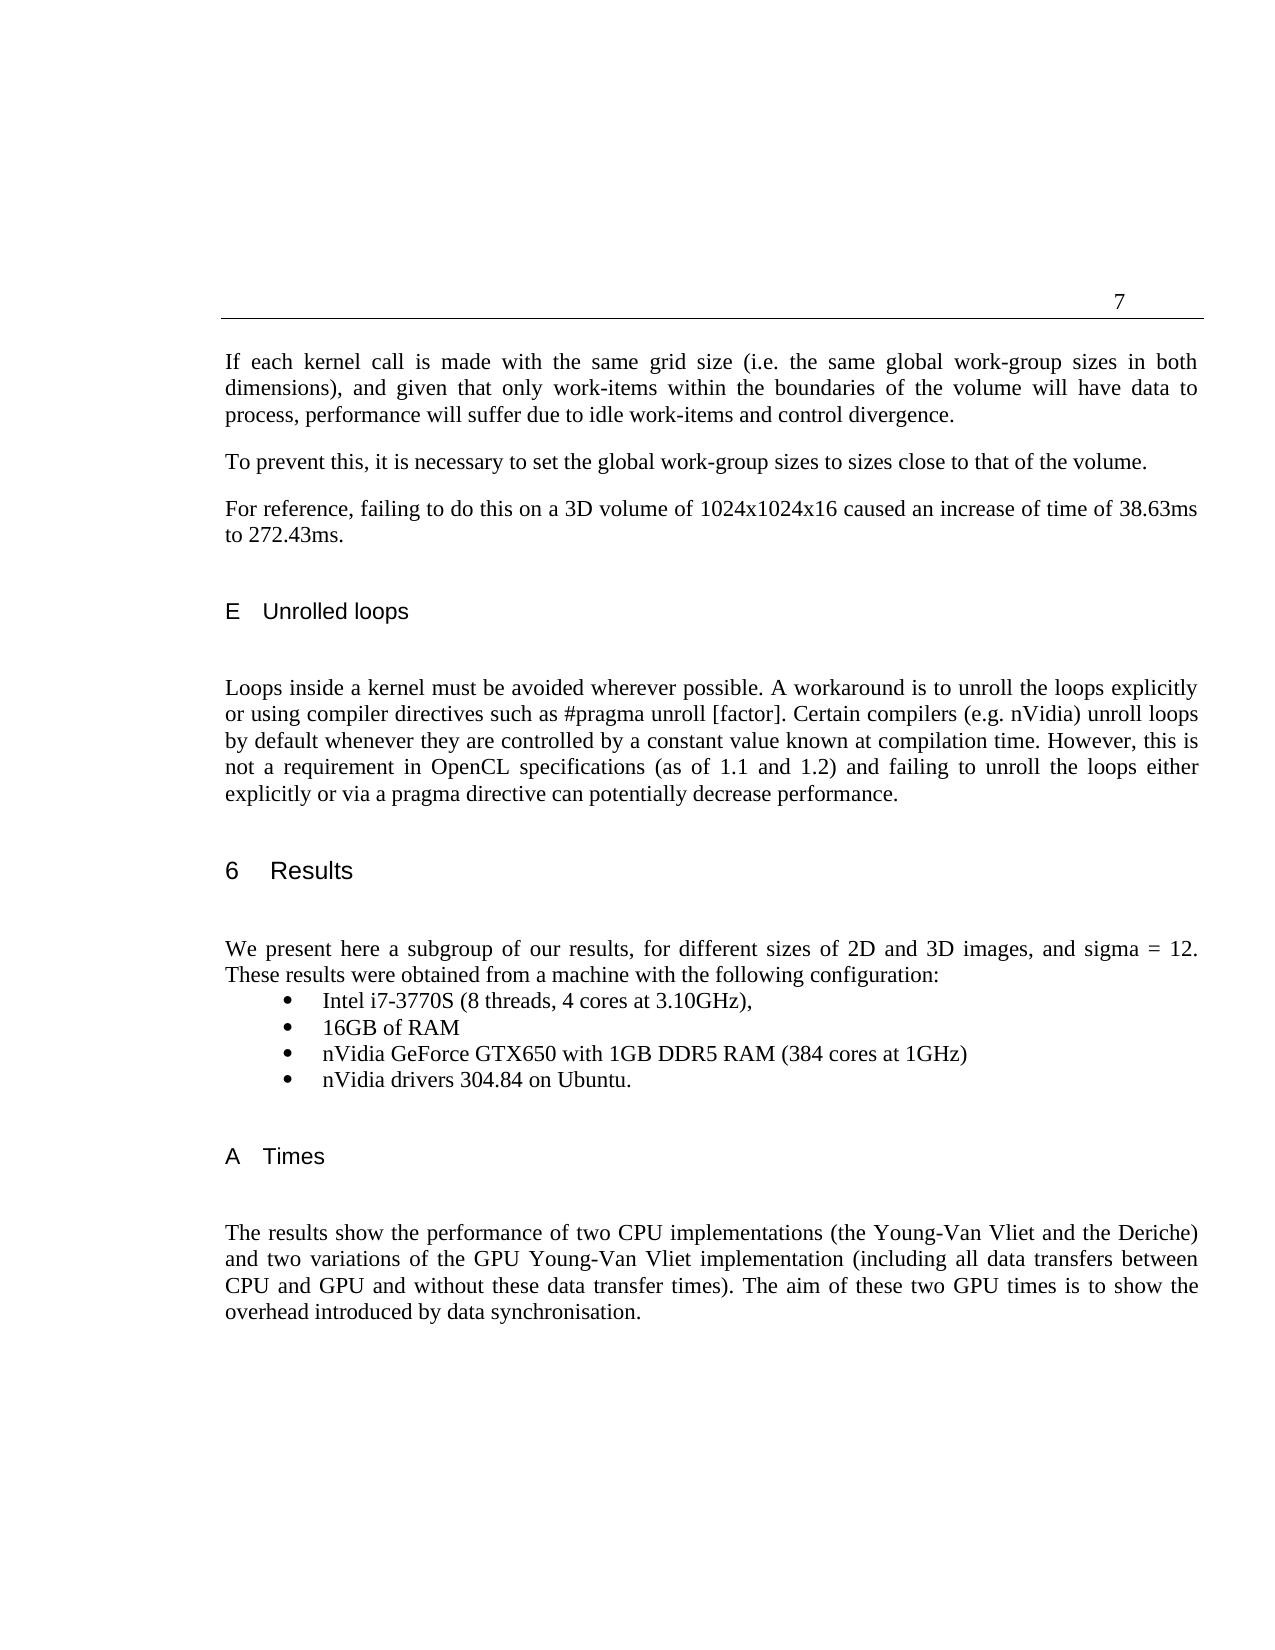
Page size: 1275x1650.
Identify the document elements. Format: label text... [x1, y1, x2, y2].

text We present here a subgroup of our results, for different sizes of 2D and 3D images, and sigma = 12. These results were obtained from a machine with the following configuration: [225, 935, 1200, 987]
subtitle Unrolled loops [225, 598, 1200, 624]
list 16GB of RAM [284, 1014, 1188, 1040]
text Loops inside a kernel must be avoided wherever possible. A workaround is to unroll the loops explicitly or using compiler directives such as #pragma unroll [factor]. Certain compilers (e.g. nVidia) unroll loops by default whenever they are controlled by a constant value known at compilation time. However, this is not a requirement in OpenCL specifications (as of 1.1 and 1.2) and failing to unroll the loops either explicitly or via a pragma directive can potentially decrease performance. [225, 674, 1200, 806]
text For reference, failing to do this on a 3D volume of 1024x1024x16 caused an increase of time of 38.63ms to 272.43ms. [225, 495, 1200, 548]
list nVidia GeForce GTX650 with 1GB DDR5 RAM (384 cores at 1GHz) [284, 1040, 1188, 1066]
text If each kernel call is made with the same grid size (i.e. the same global work-group sizes in both dimensions), and given that only work-items within the boundaries of the volume will have data to process, performance will suffer due to idle work-items and control divergence. [225, 348, 1200, 427]
subtitle Times [225, 1143, 1200, 1169]
text The results show the performance of two CPU implementations (the Young-Van Vliet and the Deriche) and two variations of the GPU Young-Van Vliet implementation (including all data transfers between CPU and GPU and without these data transfer times). The aim of these two GPU times is to show the overhead introduced by data synchronisation. [225, 1219, 1200, 1324]
list Intel i7-3770S (8 threads, 4 cores at 3.10GHz), [284, 987, 1188, 1014]
text To prevent this, it is necessary to set the global work-group sizes to sizes close to that of the volume. [225, 448, 1200, 474]
subtitle Results [225, 856, 1200, 885]
list nVidia drivers 304.84 on Ubuntu. [284, 1066, 1188, 1093]
